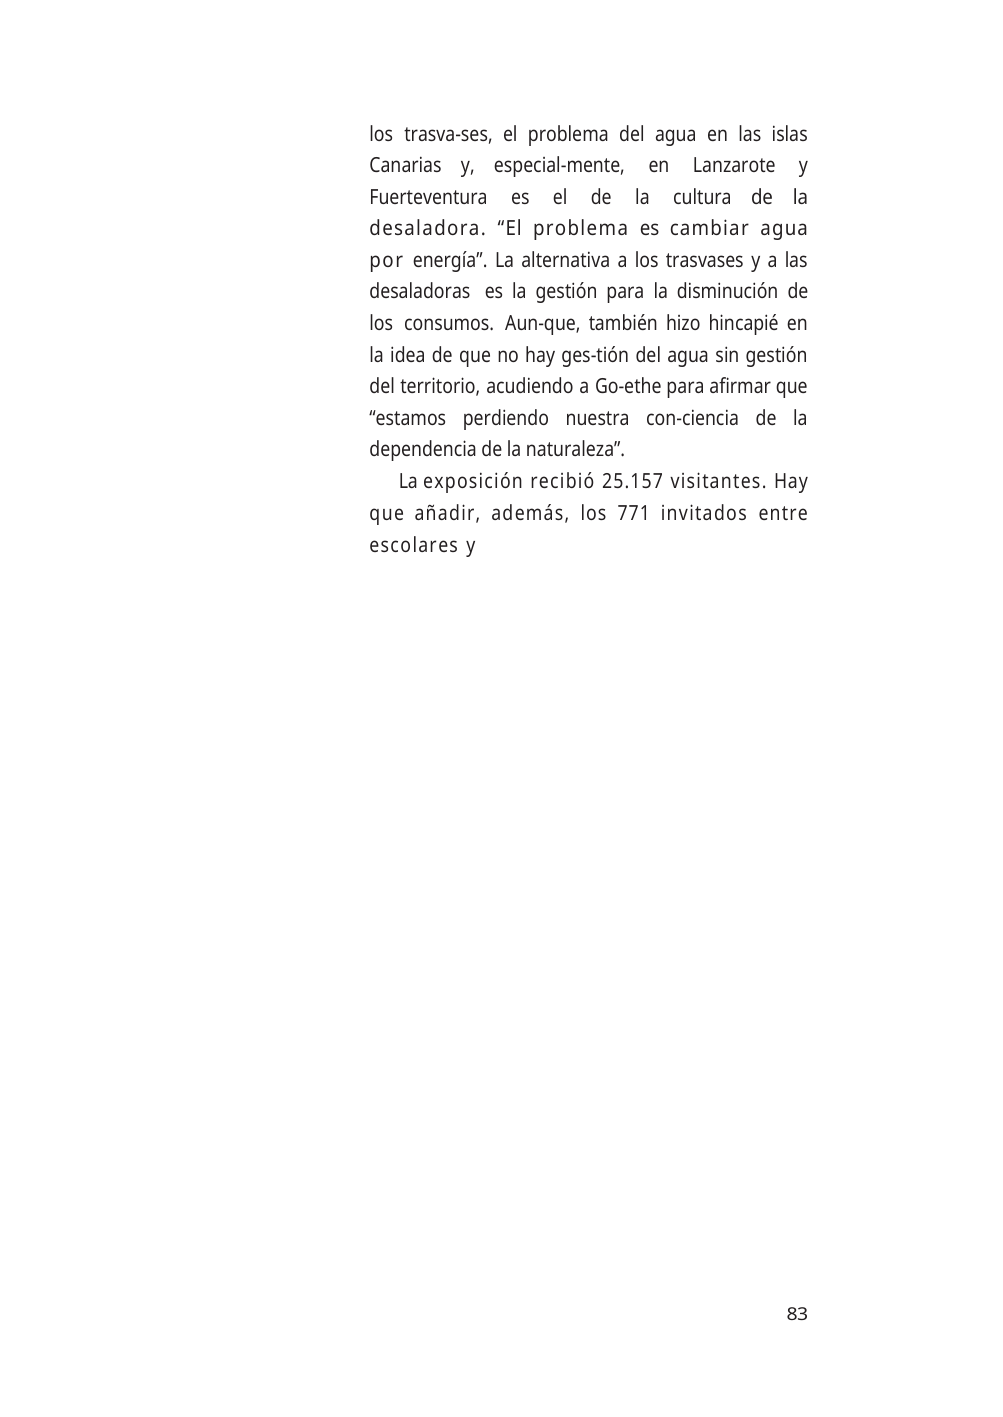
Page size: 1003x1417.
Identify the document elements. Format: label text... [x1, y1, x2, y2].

text los trasva-ses, el problema del agua en las islas Canarias y, especial-mente, en Lanzarote y Fuerteventura es el de la cultura de la desaladora. “El problema es cambiar agua por energía”. La alternativa a los trasvases y a las desaladoras es la gestión para la disminución de los consumos. Aun-que, también hizo hincapié en la idea de que no hay ges-tión del agua sin gestión del territorio, acudiendo a Go-ethe para afirmar que “estamos perdiendo nuestra con-ciencia de la dependencia de la naturaleza”. [369, 119, 808, 463]
text La exposición recibió 25.157 visitantes. Hay que añadir, además, los 771 invitados entre escolares y [369, 467, 808, 558]
